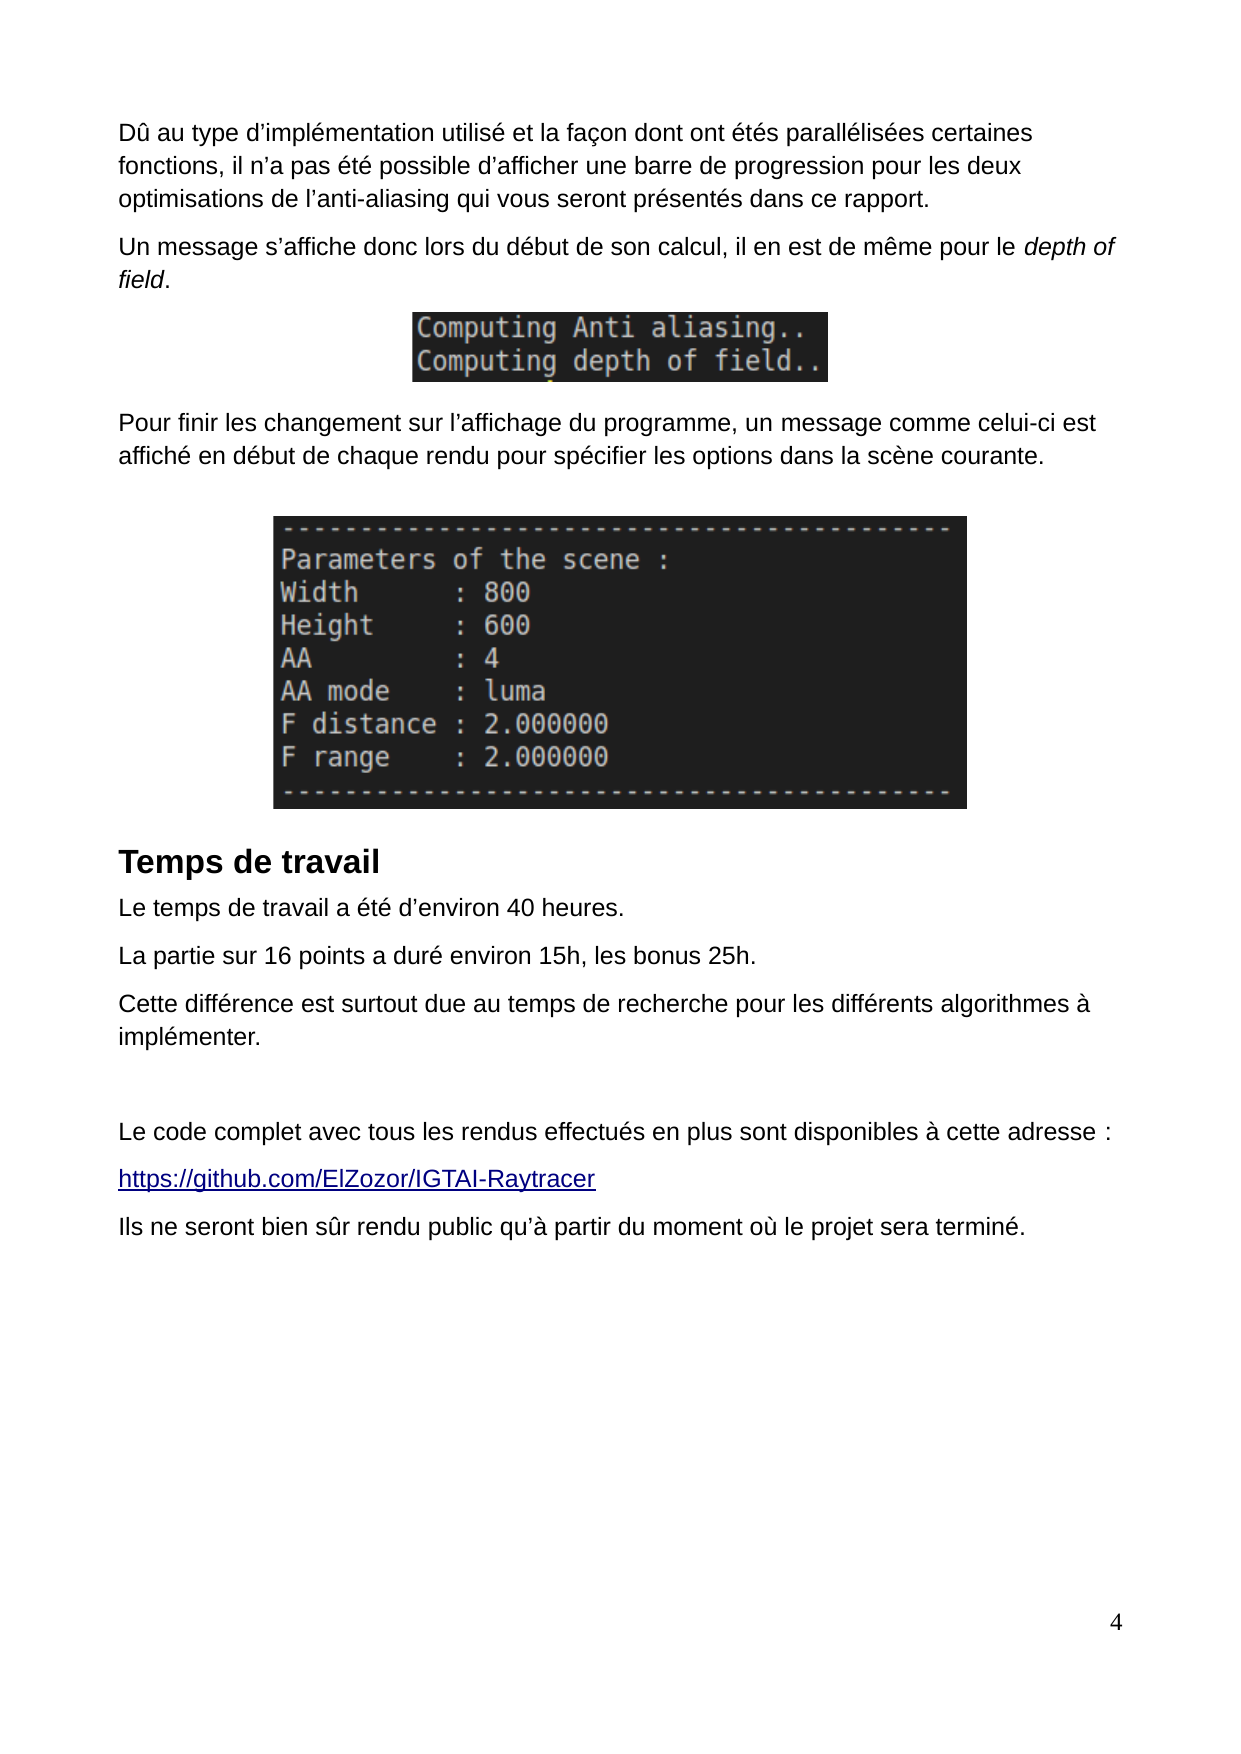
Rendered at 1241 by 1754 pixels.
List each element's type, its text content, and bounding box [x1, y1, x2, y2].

picture [412, 312, 828, 382]
text Dû au type d’implémentation utilisé et la façon dont ont étés parallélisées certaines fonctions, il n’a pas été possible d’afficher une barre de progression pour les deux optimisations de l’anti-aliasing qui vous seront présentés dans ce rapport. [118, 118, 1122, 213]
text La partie sur 16 points a duré environ 15h, les bonus 25h. [118, 941, 1122, 970]
text Le temps de travail a été d’environ 40 heures. [118, 893, 1122, 922]
text Pour finir les changement sur l’affichage du programme, un message comme celui-ci est affiché en début de chaque rendu pour spécifier les options dans la scène courante. [118, 408, 1122, 469]
text Le code complet avec tous les rendus effectués en plus sont disponibles à cette adresse : [118, 1117, 1122, 1146]
text Cette différence est surtout due au temps de recherche pour les différents algorithmes à implémenter. [118, 989, 1122, 1050]
text Un message s’affiche donc lors du début de son calcul, il en est de même pour le depth of field. [118, 232, 1122, 293]
text https://github.com/ElZozor/IGTAI-Raytracer [118, 1164, 1122, 1193]
text Ils ne seront bien sûr rendu public qu’à partir du moment où le projet sera terminé. [118, 1212, 1122, 1241]
picture [273, 516, 967, 809]
subtitle Temps de travail [118, 842, 1122, 881]
